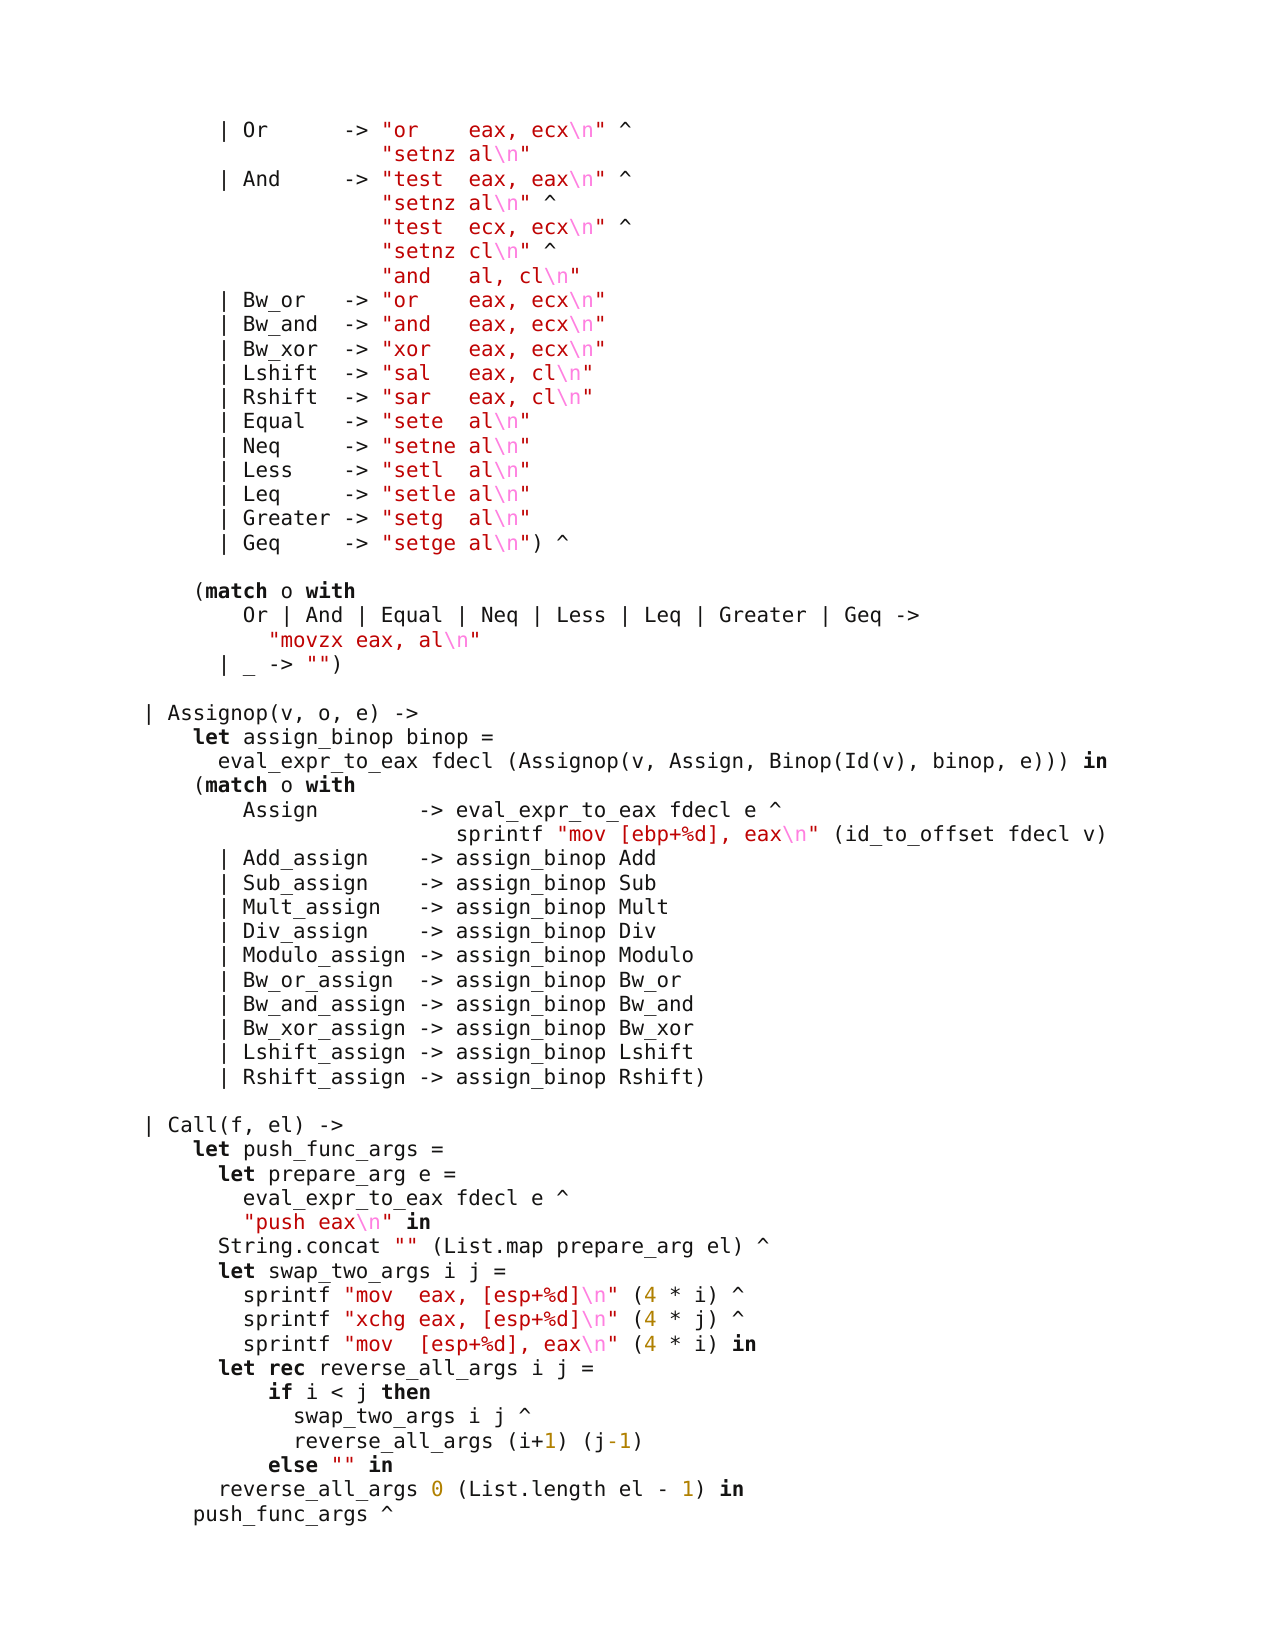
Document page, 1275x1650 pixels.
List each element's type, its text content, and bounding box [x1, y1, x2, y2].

text | Modulo_assign -> assign_binop Modulo [117, 943, 1157, 968]
text Or | And | Equal | Neq | Less | Leq | Greater | Geq -> [117, 603, 1157, 628]
text "test ecx, ecx\n" ^ [117, 215, 1157, 239]
text | Lshift -> "sal eax, cl\n" [117, 361, 1157, 385]
text | Sub_assign -> assign_binop Sub [117, 871, 1157, 895]
text | Div_assign -> assign_binop Div [117, 919, 1157, 943]
text "movzx eax, al\n" [117, 628, 1157, 652]
text | Bw_xor -> "xor eax, ecx\n" [117, 337, 1157, 361]
text | Rshift_assign -> assign_binop Rshift) [117, 1065, 1157, 1089]
text | Equal -> "sete al\n" [117, 409, 1157, 434]
text String.concat "" (List.map prepare_arg el) ^ [117, 1234, 1157, 1259]
text | Mult_assign -> assign_binop Mult [117, 895, 1157, 919]
text | Geq -> "setge al\n") ^ [117, 531, 1157, 555]
text "and al, cl\n" [117, 264, 1157, 288]
text reverse_all_args (i+1) (j-1) [117, 1429, 1157, 1453]
text (match o with [117, 773, 1157, 798]
text | Bw_or -> "or eax, ecx\n" [117, 288, 1157, 312]
text | Lshift_assign -> assign_binop Lshift [117, 1040, 1157, 1065]
text | Greater -> "setg al\n" [117, 506, 1157, 531]
text sprintf "mov [esp+%d], eax\n" (4 * i) in [117, 1332, 1157, 1356]
text eval_expr_to_eax fdecl e ^ [117, 1186, 1157, 1210]
text sprintf "mov [ebp+%d], eax\n" (id_to_offset fdecl v) [117, 822, 1157, 846]
text let swap_two_args i j = [117, 1259, 1157, 1283]
text "setnz al\n" [117, 142, 1157, 167]
text sprintf "mov eax, [esp+%d]\n" (4 * i) ^ [117, 1283, 1157, 1307]
text "setnz cl\n" ^ [117, 239, 1157, 264]
text | Bw_xor_assign -> assign_binop Bw_xor [117, 1016, 1157, 1040]
text | Less -> "setl al\n" [117, 458, 1157, 482]
text let assign_binop binop = [117, 725, 1157, 749]
text "setnz al\n" ^ [117, 191, 1157, 215]
text | Bw_and_assign -> assign_binop Bw_and [117, 992, 1157, 1016]
text | _ -> "") [117, 652, 1157, 676]
text reverse_all_args 0 (List.length el - 1) in [117, 1477, 1157, 1502]
text sprintf "xchg eax, [esp+%d]\n" (4 * j) ^ [117, 1307, 1157, 1332]
text push_func_args ^ [117, 1502, 1157, 1526]
text let prepare_arg e = [117, 1162, 1157, 1186]
text | Add_assign -> assign_binop Add [117, 846, 1157, 871]
text eval_expr_to_eax fdecl (Assignop(v, Assign, Binop(Id(v), binop, e))) in [117, 749, 1157, 773]
text | Or -> "or eax, ecx\n" ^ [117, 118, 1157, 142]
text let push_func_args = [117, 1137, 1157, 1162]
text | Rshift -> "sar eax, cl\n" [117, 385, 1157, 409]
text swap_two_args i j ^ [117, 1404, 1157, 1429]
text let rec reverse_all_args i j = [117, 1356, 1157, 1380]
text (match o with [117, 579, 1157, 603]
text | Assignop(v, o, e) -> [117, 701, 1157, 725]
text "push eax\n" in [117, 1210, 1157, 1234]
text Assign -> eval_expr_to_eax fdecl e ^ [117, 798, 1157, 822]
text | Call(f, el) -> [117, 1113, 1157, 1137]
text | Bw_and -> "and eax, ecx\n" [117, 312, 1157, 337]
text else "" in [117, 1453, 1157, 1477]
text if i < j then [117, 1380, 1157, 1404]
text | And -> "test eax, eax\n" ^ [117, 167, 1157, 191]
text | Bw_or_assign -> assign_binop Bw_or [117, 968, 1157, 992]
text | Leq -> "setle al\n" [117, 482, 1157, 506]
text | Neq -> "setne al\n" [117, 434, 1157, 458]
